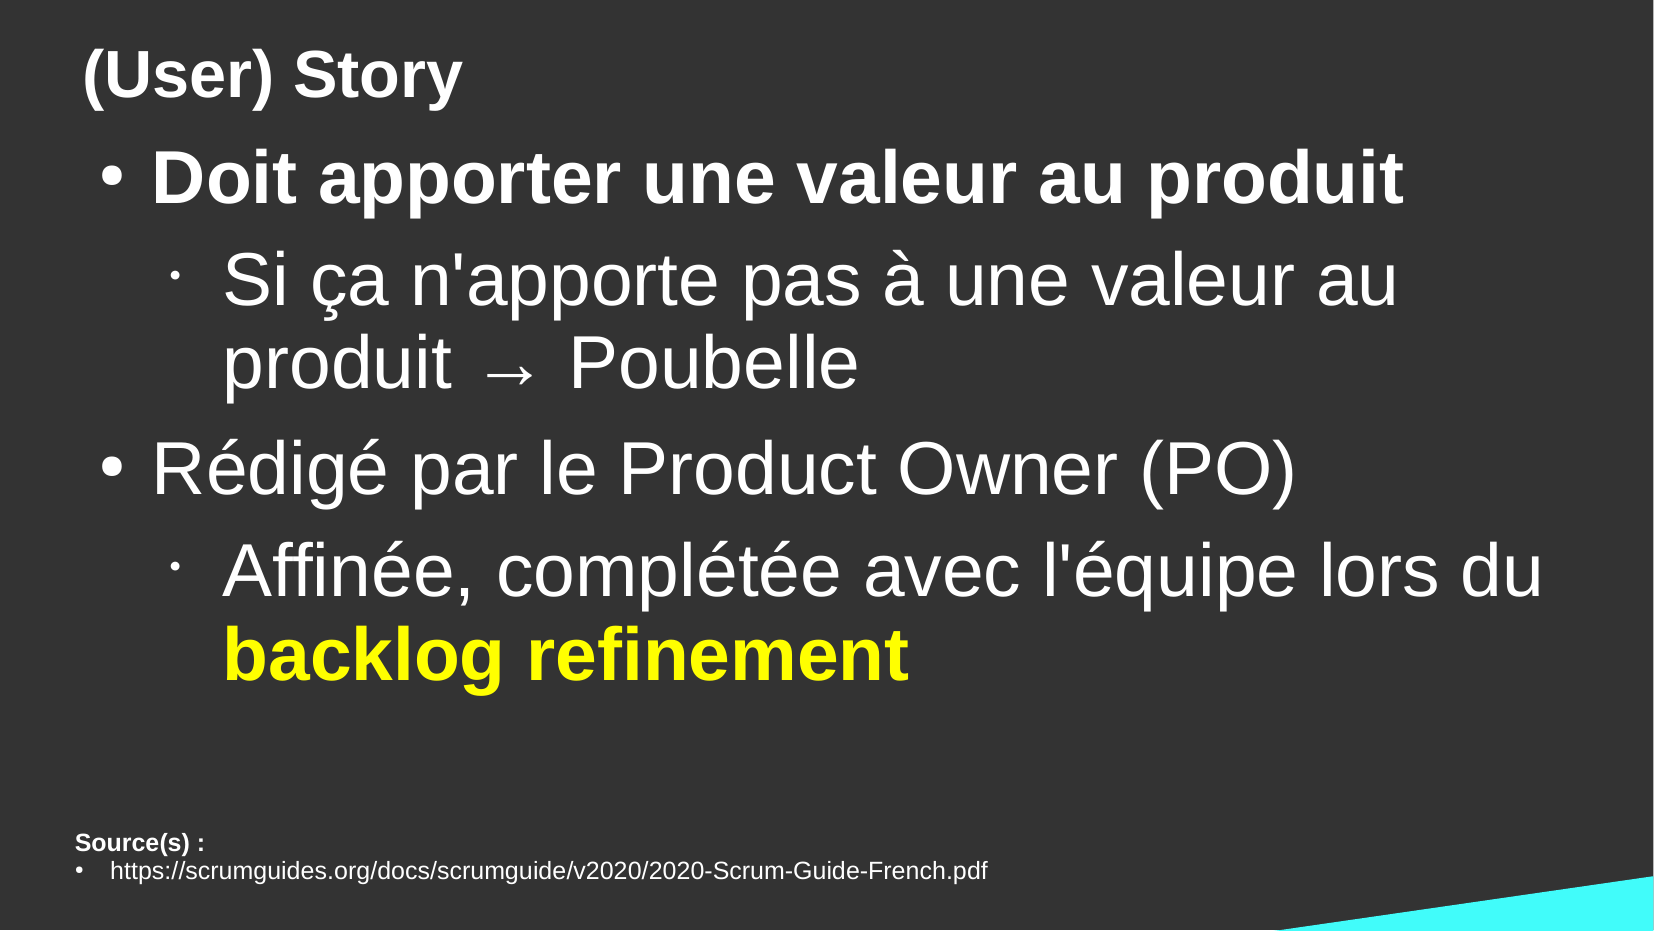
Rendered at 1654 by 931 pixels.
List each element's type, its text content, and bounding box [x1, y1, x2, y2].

text_box Source(s) : https://scrumguides.org/docs/scrumguide/v2020/2020-Scrum-Guide-French.pdf [60, 821, 1546, 921]
text_box [1273, 876, 1654, 931]
title (User) Story [82, 37, 1571, 122]
list Doit apporter une valeur au produit Si ça n'apporte pas à une valeur au produit → Poubelle Rédigé par le Product Owner (PO) Affinée, complétée avec l'équipe lors du backlog refinement [80, 135, 1620, 777]
